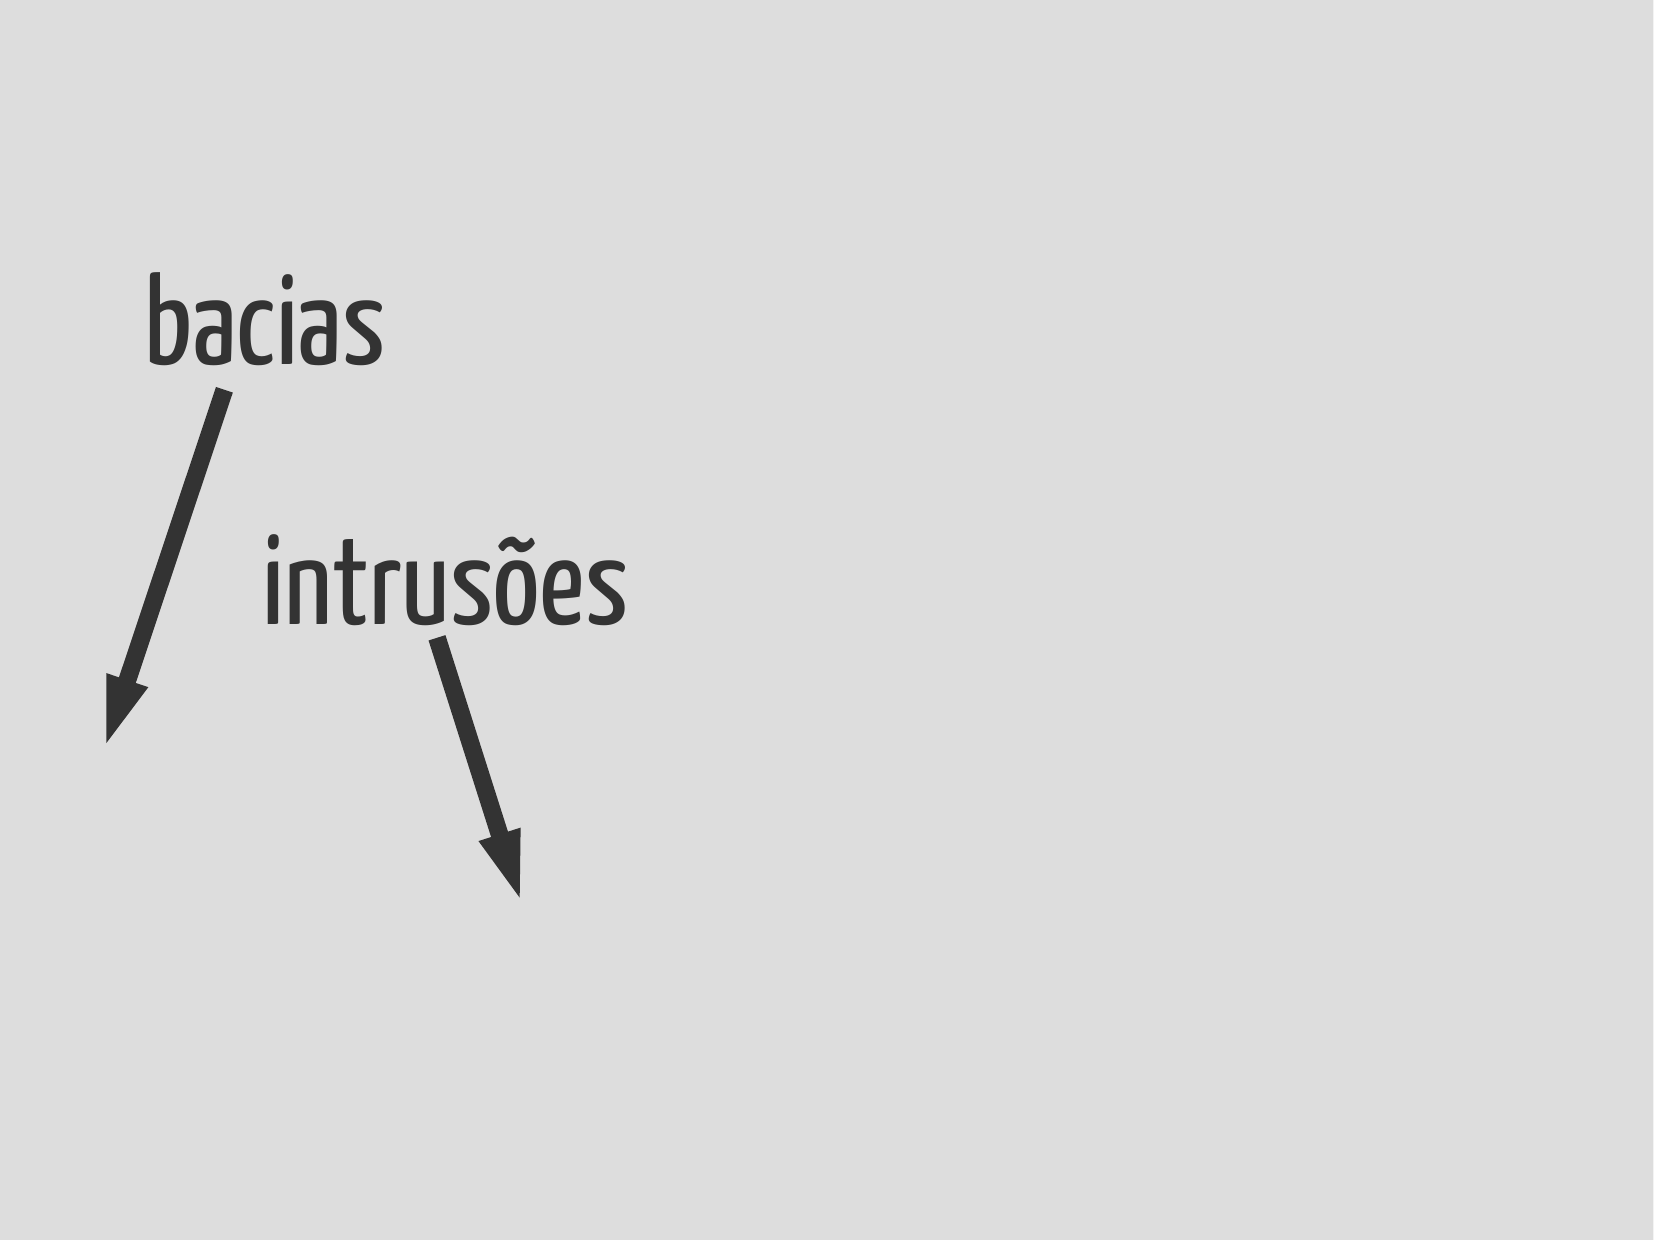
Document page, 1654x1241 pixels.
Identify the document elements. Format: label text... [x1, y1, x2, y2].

text_box bacias [129, 237, 401, 414]
text_box intrusões [248, 497, 644, 674]
picture [2, 0, 1654, 1241]
